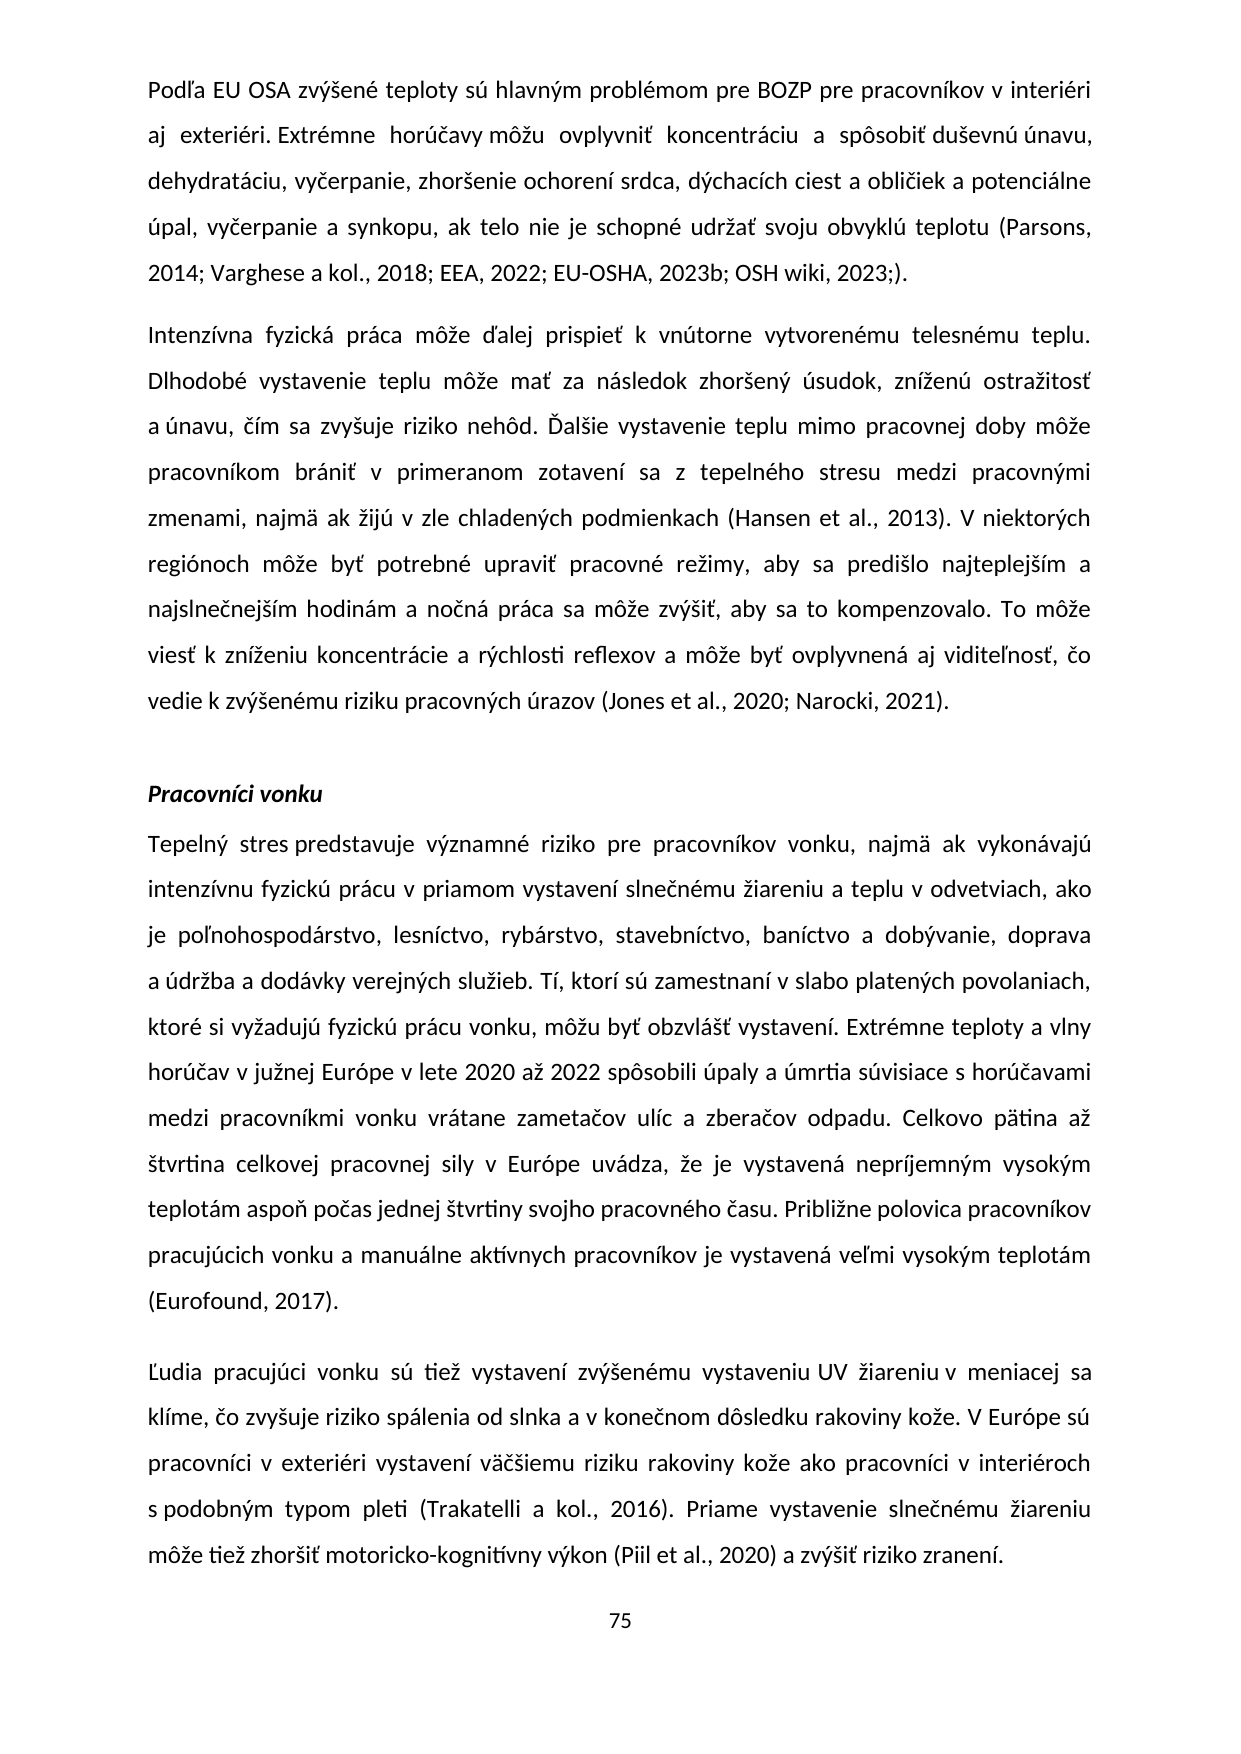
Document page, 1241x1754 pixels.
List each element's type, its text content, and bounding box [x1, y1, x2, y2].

text Tepelný stres predstavuje významné riziko pre pracovníkov vonku, najmä ak vykonávajú intenzívnu fyzickú prácu v priamom vystavení slnečnému žiareniu a teplu v odvetviach, ako je poľnohospodárstvo, lesníctvo, rybárstvo, stavebníctvo, baníctvo a dobývanie, doprava a údržba a dodávky verejných služieb. Tí, ktorí sú zamestnaní v slabo platených povolaniach, ktoré si vyžadujú fyzickú prácu vonku, môžu byť obzvlášť vystavení. Extrémne teploty a vlny horúčav v južnej Európe v lete 2020 až 2022 spôsobili úpaly a úmrtia súvisiace s horúčavami medzi pracovníkmi vonku vrátane zametačov ulíc a zberačov odpadu. Celkovo pätina až štvrtina celkovej pracovnej sily v Európe uvádza, že je vystavená nepríjemným vysokým teplotám aspoň počas jednej štvrtiny svojho pracovného času. Približne polovica pracovníkov pracujúcich vonku a manuálne aktívnych pracovníkov je vystavená veľmi vysokým teplotám (Eurofound, 2017). [148, 828, 1093, 1316]
text Ľudia pracujúci vonku sú tiež vystavení zvýšenému vystaveniu UV žiareniu v meniacej sa klíme, čo zvyšuje riziko spálenia od slnka a v konečnom dôsledku rakoviny kože. V Európe sú pracovníci v exteriéri vystavení väčšiemu riziku rakoviny kože ako pracovníci v interiéroch s podobným typom pleti (Trakatelli a kol., 2016). Priame vystavenie slnečnému žiareniu môže tiež zhoršiť motoricko-kognitívny výkon (Piil et al., 2020) a zvýšiť riziko zranení. [148, 1356, 1093, 1569]
text Podľa EU OSA zvýšené teploty sú hlavným problémom pre BOZP pre pracovníkov v interiéri aj exteriéri. Extrémne horúčavy môžu ovplyvniť koncentráciu a spôsobiť duševnú únavu, dehydratáciu, vyčerpanie, zhoršenie ochorení srdca, dýchacích ciest a obličiek a potenciálne úpal, vyčerpanie a synkopu, ak telo nie je schopné udržať svoju obvyklú teplotu (Parsons, 2014; Varghese a kol., 2018; EEA, 2022; EU-OSHA, 2023b; OSH wiki, 2023;). [148, 74, 1093, 287]
text Pracovníci vonku [148, 778, 1093, 809]
text Intenzívna fyzická práca môže ďalej prispieť k vnútorne vytvorenému telesnému teplu. Dlhodobé vystavenie teplu môže mať za následok zhoršený úsudok, zníženú ostražitosť a únavu, čím sa zvyšuje riziko nehôd. Ďalšie vystavenie teplu mimo pracovnej doby môže pracovníkom brániť v primeranom zotavení sa z tepelného stresu medzi pracovnými zmenami, najmä ak žijú v zle chladených podmienkach (Hansen et al., 2013). V niektorých regiónoch môže byť potrebné upraviť pracovné režimy, aby sa predišlo najteplejším a najslnečnejším hodinám a nočná práca sa môže zvýšiť, aby sa to kompenzovalo. To môže viesť k zníženiu koncentrácie a rýchlosti reflexov a môže byť ovplyvnená aj viditeľnosť, čo vedie k zvýšenému riziku pracovných úrazov (Jones et al., 2020; Narocki, 2021). [148, 319, 1093, 715]
